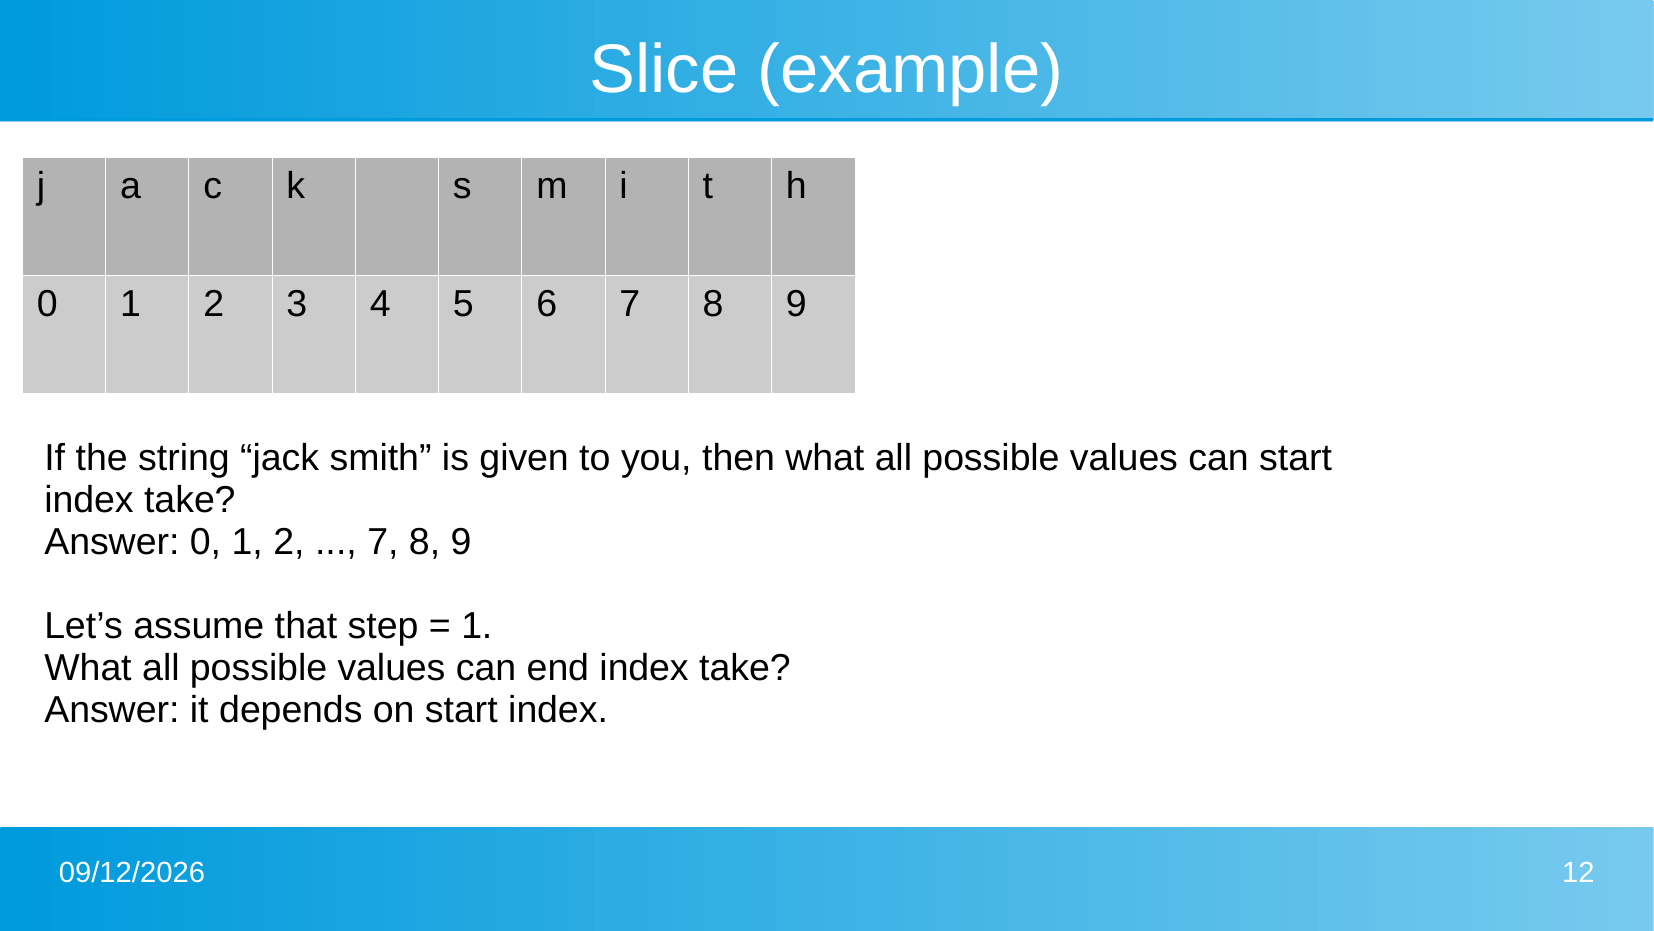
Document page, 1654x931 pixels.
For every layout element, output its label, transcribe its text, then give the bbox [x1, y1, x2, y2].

table_header t [689, 158, 771, 275]
table_header a [106, 158, 188, 275]
table_header m [522, 158, 605, 275]
table_header h [772, 158, 855, 275]
table_cell 0 [23, 276, 105, 393]
table_cell 5 [439, 276, 521, 393]
table_header j [23, 158, 105, 275]
title Slice (example) [59, 29, 1595, 108]
table_cell 7 [606, 276, 688, 393]
table_cell 6 [522, 276, 605, 393]
table_header c [189, 158, 272, 275]
table_cell 8 [689, 276, 771, 393]
table_header [356, 158, 438, 275]
table_cell 1 [106, 276, 188, 393]
text_box If the string “jack smith” is given to you, then what all possible values can start index take? Answer: 0, 1, 2, ..., 7, 8, 9 Let’s assume that step = 1. What all possible values can end index take? Answer: it depends on start index. [29, 429, 1447, 739]
table_cell 3 [273, 276, 355, 393]
table_header k [273, 158, 355, 275]
table_header s [439, 158, 521, 275]
table_header i [606, 158, 688, 275]
table_cell 4 [356, 276, 438, 393]
table_cell 2 [189, 276, 272, 393]
table_cell 9 [772, 276, 855, 393]
